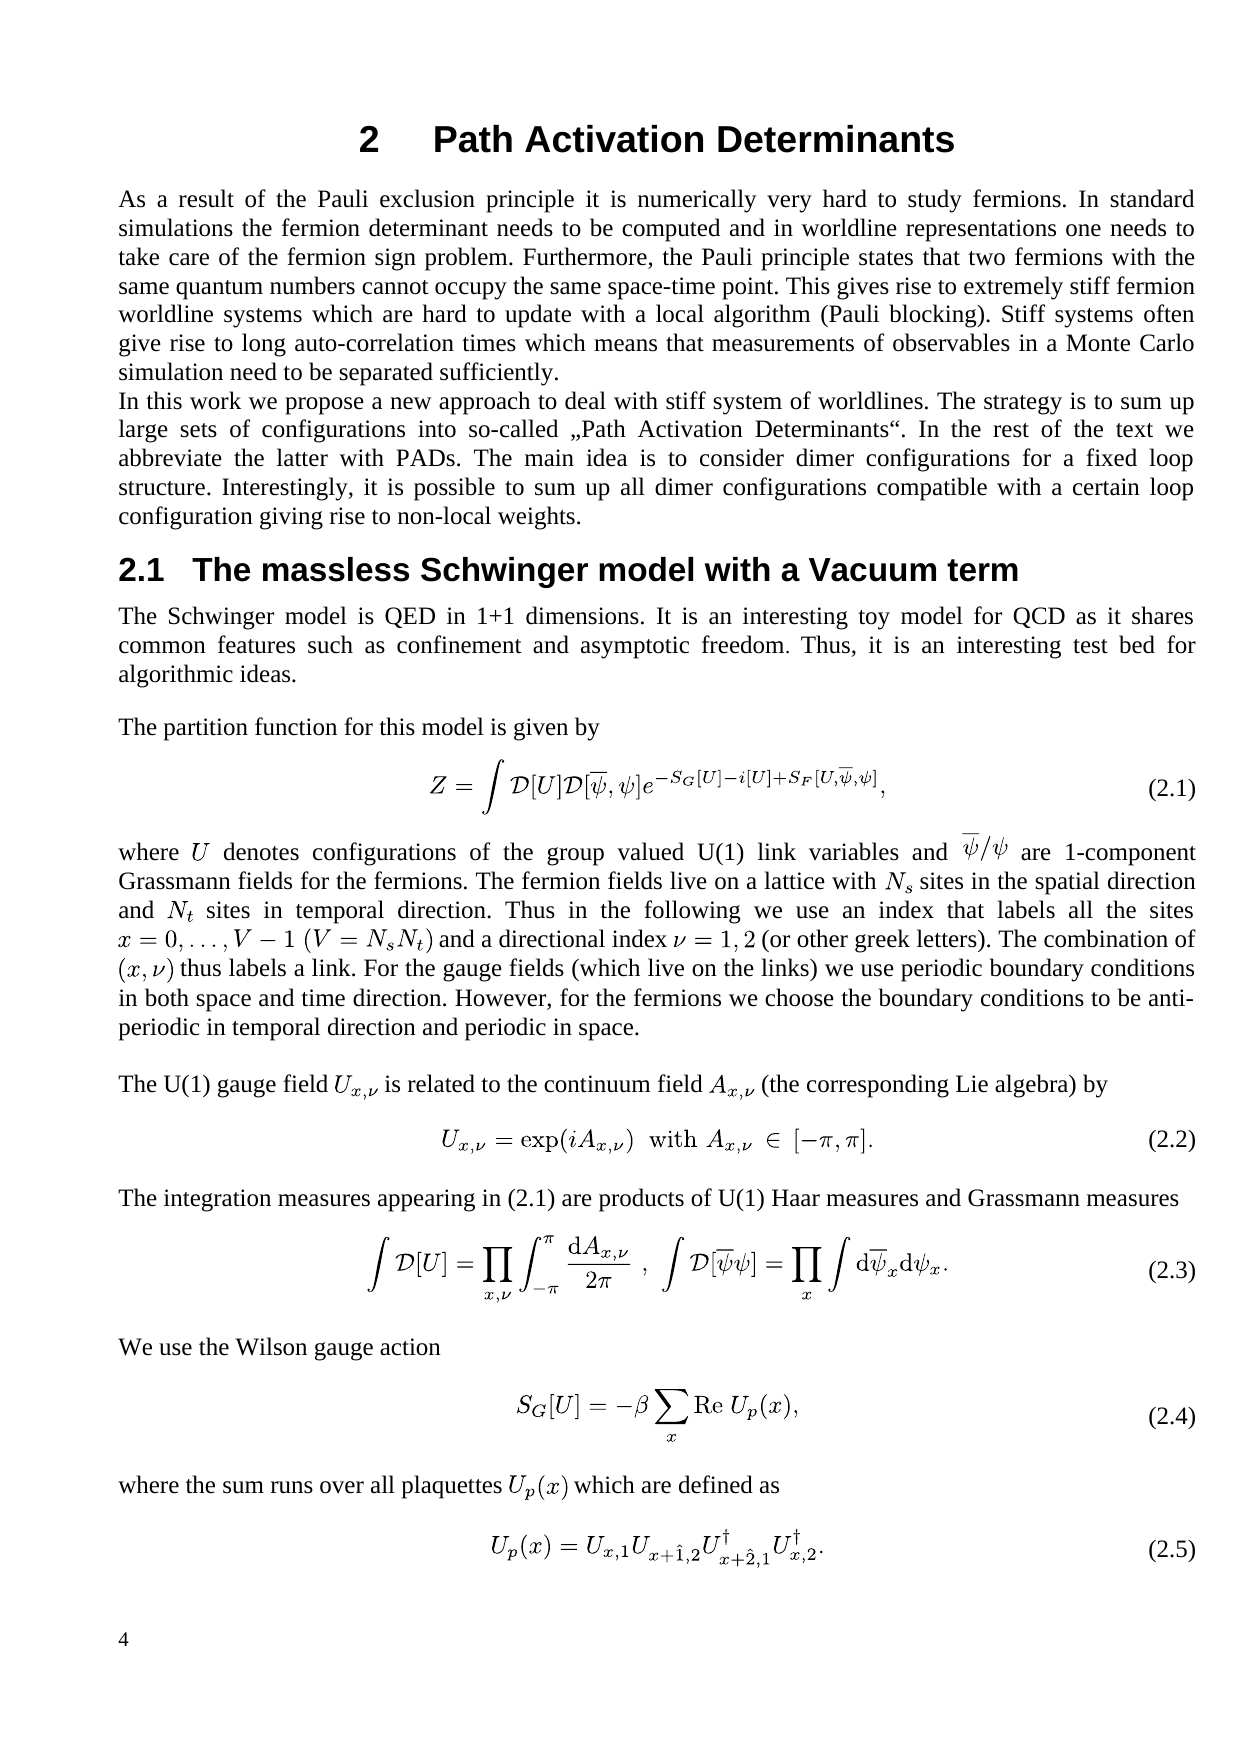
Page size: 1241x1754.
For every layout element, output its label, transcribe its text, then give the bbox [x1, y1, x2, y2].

text where the sum runs over all plaquettes which are defined as [118, 1471, 1196, 1500]
text In this work we propose a new approach to deal with stiff system of worldlines. The strategy is to sum up large sets of configurations into so-called „Path Activation Determinants“. In the rest of the text we abbreviate the latter with PADs. The main idea is to consider dimer configurations for a fixed loop structure. Interestingly, it is possible to sum up all dimer configurations compatible with a certain loop configuration giving rise to non-local weights. [118, 386, 1196, 529]
text (2.5) [759, 1529, 1196, 1568]
text As a result of the Pauli exclusion principle it is numerically very hard to study fermions. In standard simulations the fermion determinant needs to be computed and in worldline representations one needs to take care of the fermion sign problem. Furthermore, the Pauli principle states that two fermions with the same quantum numbers cannot occupy the same space-time point. This gives rise to extremely stiff fermion worldline systems which are hard to update with a local algorithm (Pauli blocking). Stiff systems often give rise to long auto-correlation times which means that measurements of observables in a Monte Carlo simulation need to be separated sufficiently. [118, 184, 1196, 386]
text The partition function for this model is given by [118, 712, 1196, 740]
text (2.1) [487, 759, 1196, 815]
text [118, 1389, 667, 1442]
text The integration measures appearing in (2.1) are products of U(1) Haar measures and Grassmann measures [118, 1183, 1196, 1211]
text [118, 1529, 757, 1568]
text [118, 759, 500, 815]
text [118, 1235, 545, 1303]
subtitle The massless Schwinger model with a Vacuum term [118, 550, 1196, 589]
text We use the Wilson gauge action [118, 1332, 1196, 1360]
text (2.3) [498, 1235, 1196, 1303]
text where denotes configurations of the group valued U(1) link variables and are 1-component Grassmann fields for the fermions. The fermion fields live on a lattice with sites in the spatial direction and sites in temporal direction. Thus in the following we use an index that labels all the sites and a directional index (or other greek letters). The combination of thus labels a link. For the gauge fields (which live on the links) we use periodic boundary conditions in both space and time direction. However, for the fermions we choose the boundary conditions to be anti-periodic in temporal direction and periodic in space. [118, 833, 1196, 1040]
text (2.4) [675, 1389, 1196, 1442]
subtitle Path Activation Determinants [118, 117, 1196, 161]
text (2.2) [118, 1124, 1196, 1154]
text The Schwinger model is QED in 1+1 dimensions. It is an interesting toy model for QCD as it shares common features such as confinement and asymptotic freedom. Thus, it is an interesting test bed for algorithmic ideas. [118, 601, 1196, 688]
text The U(1) gauge field is related to the continuum field (the corresponding Lie algebra) by [118, 1069, 1196, 1100]
